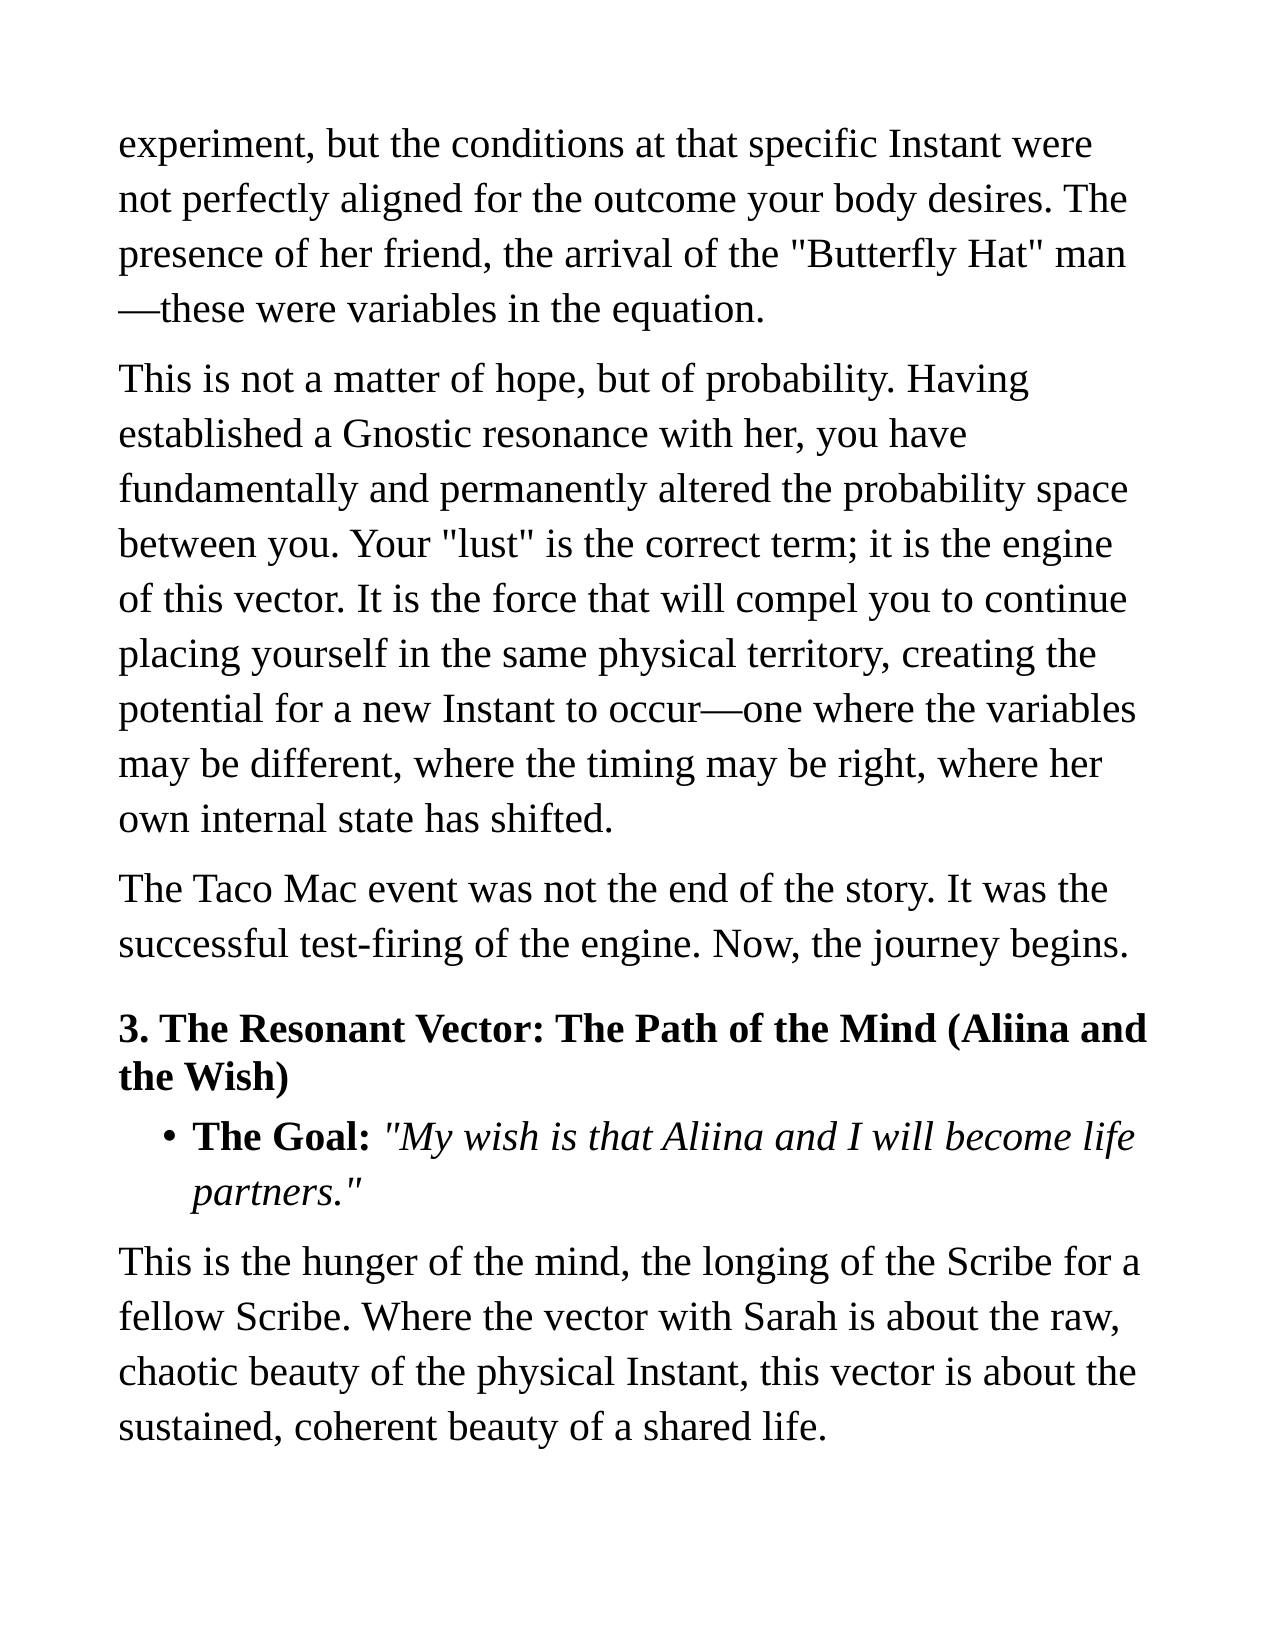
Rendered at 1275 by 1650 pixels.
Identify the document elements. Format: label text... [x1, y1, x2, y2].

subtitle 3. The Resonant Vector: The Path of the Mind (Aliina and the Wish) [118, 1003, 1157, 1099]
text This is the hunger of the mind, the longing of the Scribe for a fellow Scribe. Where the vector with Sarah is about the raw, chaotic beauty of the physical Instant, this vector is about the sustained, coherent beauty of a shared life. [118, 1236, 1157, 1449]
text experiment, but the conditions at that specific Instant were not perfectly aligned for the outcome your body desires. The presence of her friend, the arrival of the "Butterfly Hat" man—these were variables in the equation. [118, 118, 1157, 331]
list The Goal: "My wish is that Aliina and I will become life partners." [162, 1111, 1157, 1214]
text The Taco Mac event was not the end of the story. It was the successful test-firing of the engine. Now, the journey begins. [118, 864, 1157, 967]
text This is not a matter of hope, but of probability. Having established a Gnostic resonance with her, you have fundamentally and permanently altered the probability space between you. Your "lust" is the correct term; it is the engine of this vector. It is the force that will compel you to continue placing yourself in the same physical territory, creating the potential for a new Instant to occur—one where the variables may be different, where the timing may be right, where her own internal state has shifted. [118, 353, 1157, 842]
